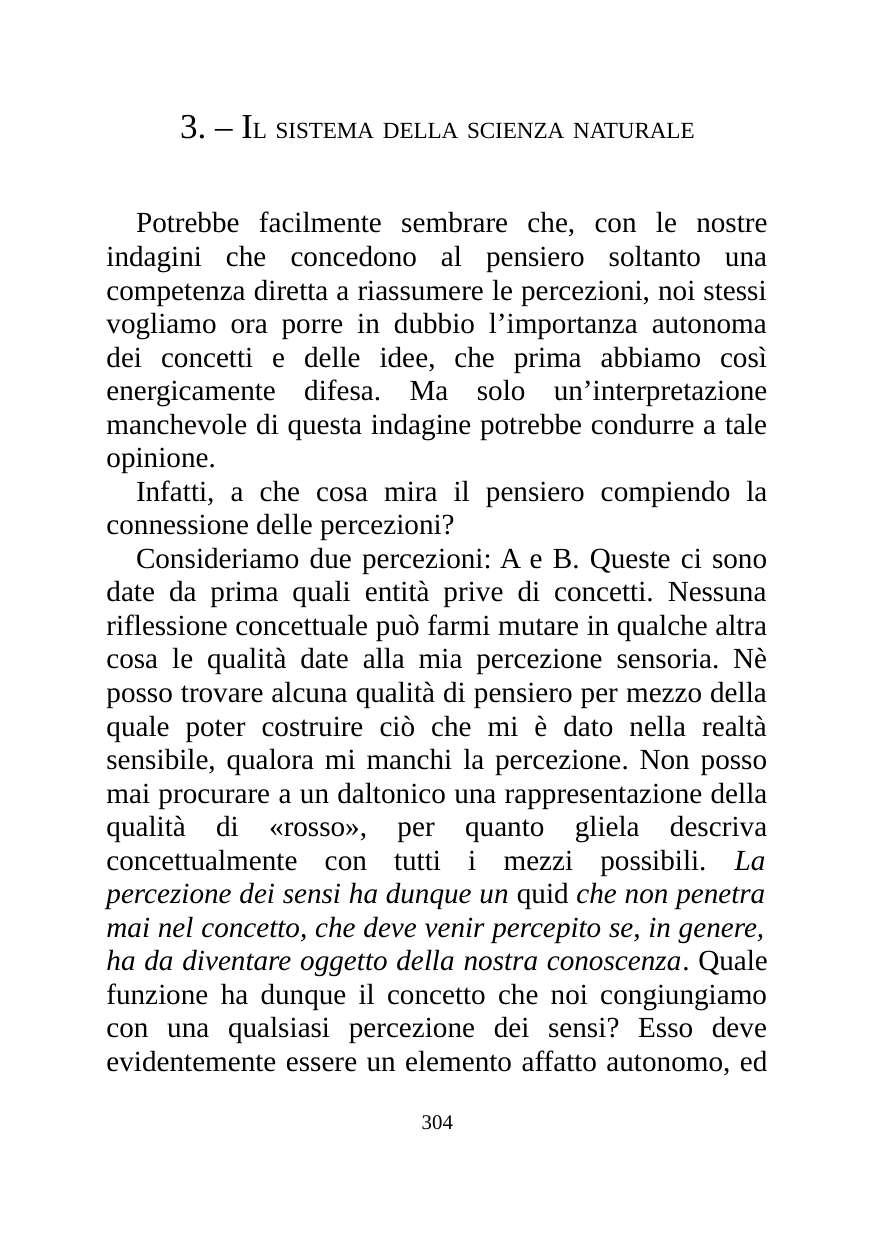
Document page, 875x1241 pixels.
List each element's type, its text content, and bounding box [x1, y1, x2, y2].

subtitle 3. – Il sistema della scienza naturale [106, 106, 768, 146]
text Infatti, a che cosa mira il pensiero compiendo la connessione delle percezioni? [106, 474, 768, 541]
text Consideriamo due percezioni: A e B. Queste ci sono date da prima quali entità prive di concetti. Nessuna riflessione concettuale può farmi mutare in qualche altra cosa le qualità date alla mia percezione sensoria. Nè posso trovare alcuna qualità di pensiero per mezzo della quale poter costruire ciò che mi è dato nella realtà sensibile, qualora mi manchi la percezione. Non posso mai procurare a un daltonico una rappresentazione della qualità di «rosso», per quanto gliela descriva concettualmente con tutti i mezzi possibili. La percezione dei sensi ha dunque un quid che non penetra mai nel concetto, che deve venir percepito se, in genere, ha da diventare oggetto della nostra conoscenza. Quale funzione ha dunque il concetto che noi congiungiamo con una qualsiasi percezione dei sensi? Esso deve evidentemente essere un elemento affatto autonomo, ed [106, 541, 768, 1078]
text Potrebbe facilmente sembrare che, con le nostre indagini che concedono al pensiero soltanto una competenza diretta a riassumere le percezioni, noi stessi vogliamo ora porre in dubbio l’importanza autonoma dei concetti e delle idee, che prima abbiamo così energicamente difesa. Ma solo un’interpretazione manchevole di questa indagine potrebbe condurre a tale opinione. [106, 206, 768, 474]
